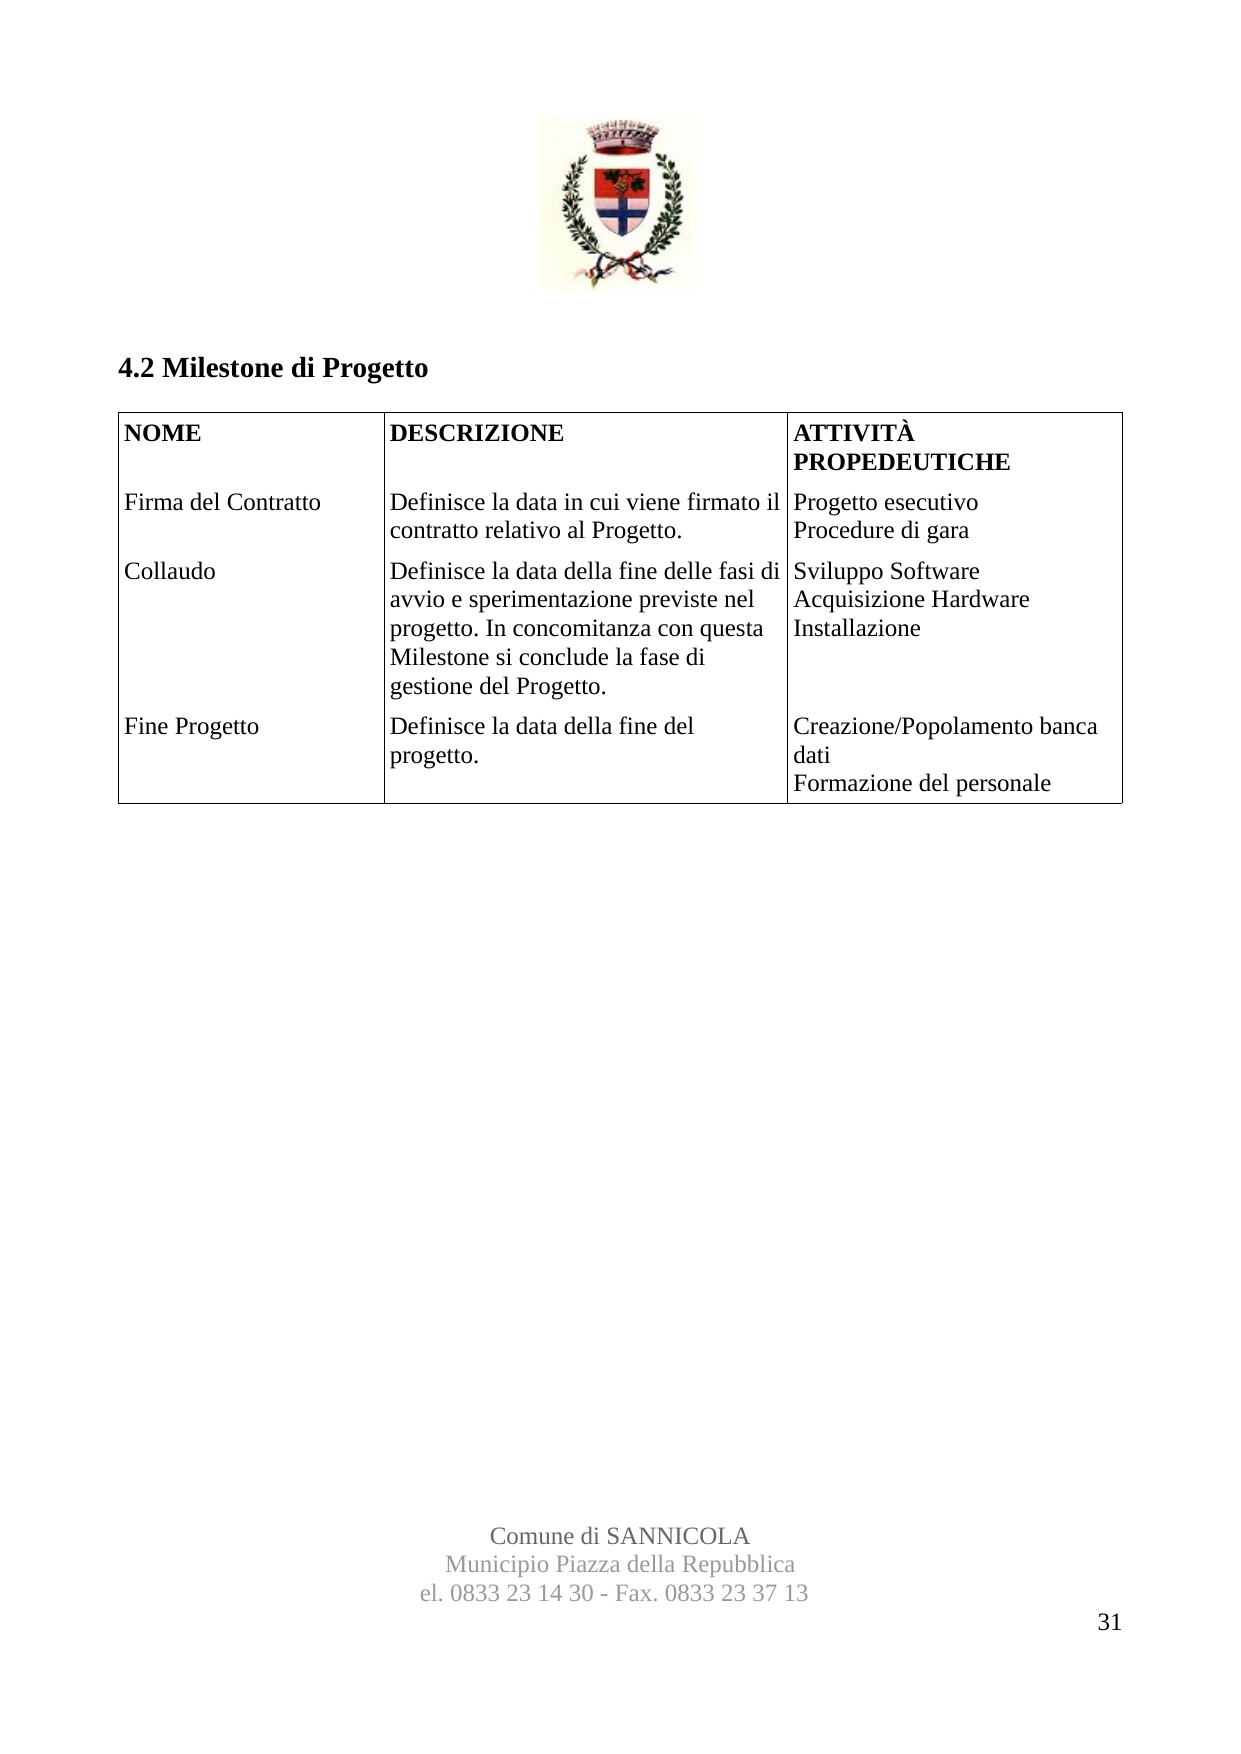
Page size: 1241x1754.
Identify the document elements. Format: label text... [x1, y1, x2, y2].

table_header ATTIVITÀ PROPEDEUTICHE [788, 413, 1122, 481]
text 4.2 Milestone di Progetto [118, 350, 1122, 383]
table_cell Definisce la data della fine delle fasi di avvio e sperimentazione previste nel progetto. In concomitanza con questa Milestone si conclude la fase di gestione del Progetto. [385, 550, 787, 705]
table_cell Definisce la data in cui viene firmato il contratto relativo al Progetto. [385, 481, 787, 550]
picture [540, 117, 700, 291]
table_cell Definisce la data della fine del progetto. [385, 705, 787, 803]
table_cell Collaudo [119, 550, 384, 705]
table_header DESCRIZIONE [385, 413, 787, 481]
table_header NOME [119, 413, 384, 481]
table_cell Fine Progetto [119, 705, 384, 803]
table_cell Progetto esecutivo Procedure di gara [788, 481, 1122, 550]
table_cell Creazione/Popolamento banca dati Formazione del personale [788, 705, 1122, 803]
table_cell Sviluppo Software Acquisizione Hardware Installazione [788, 550, 1122, 705]
table_cell Firma del Contratto [119, 481, 384, 550]
